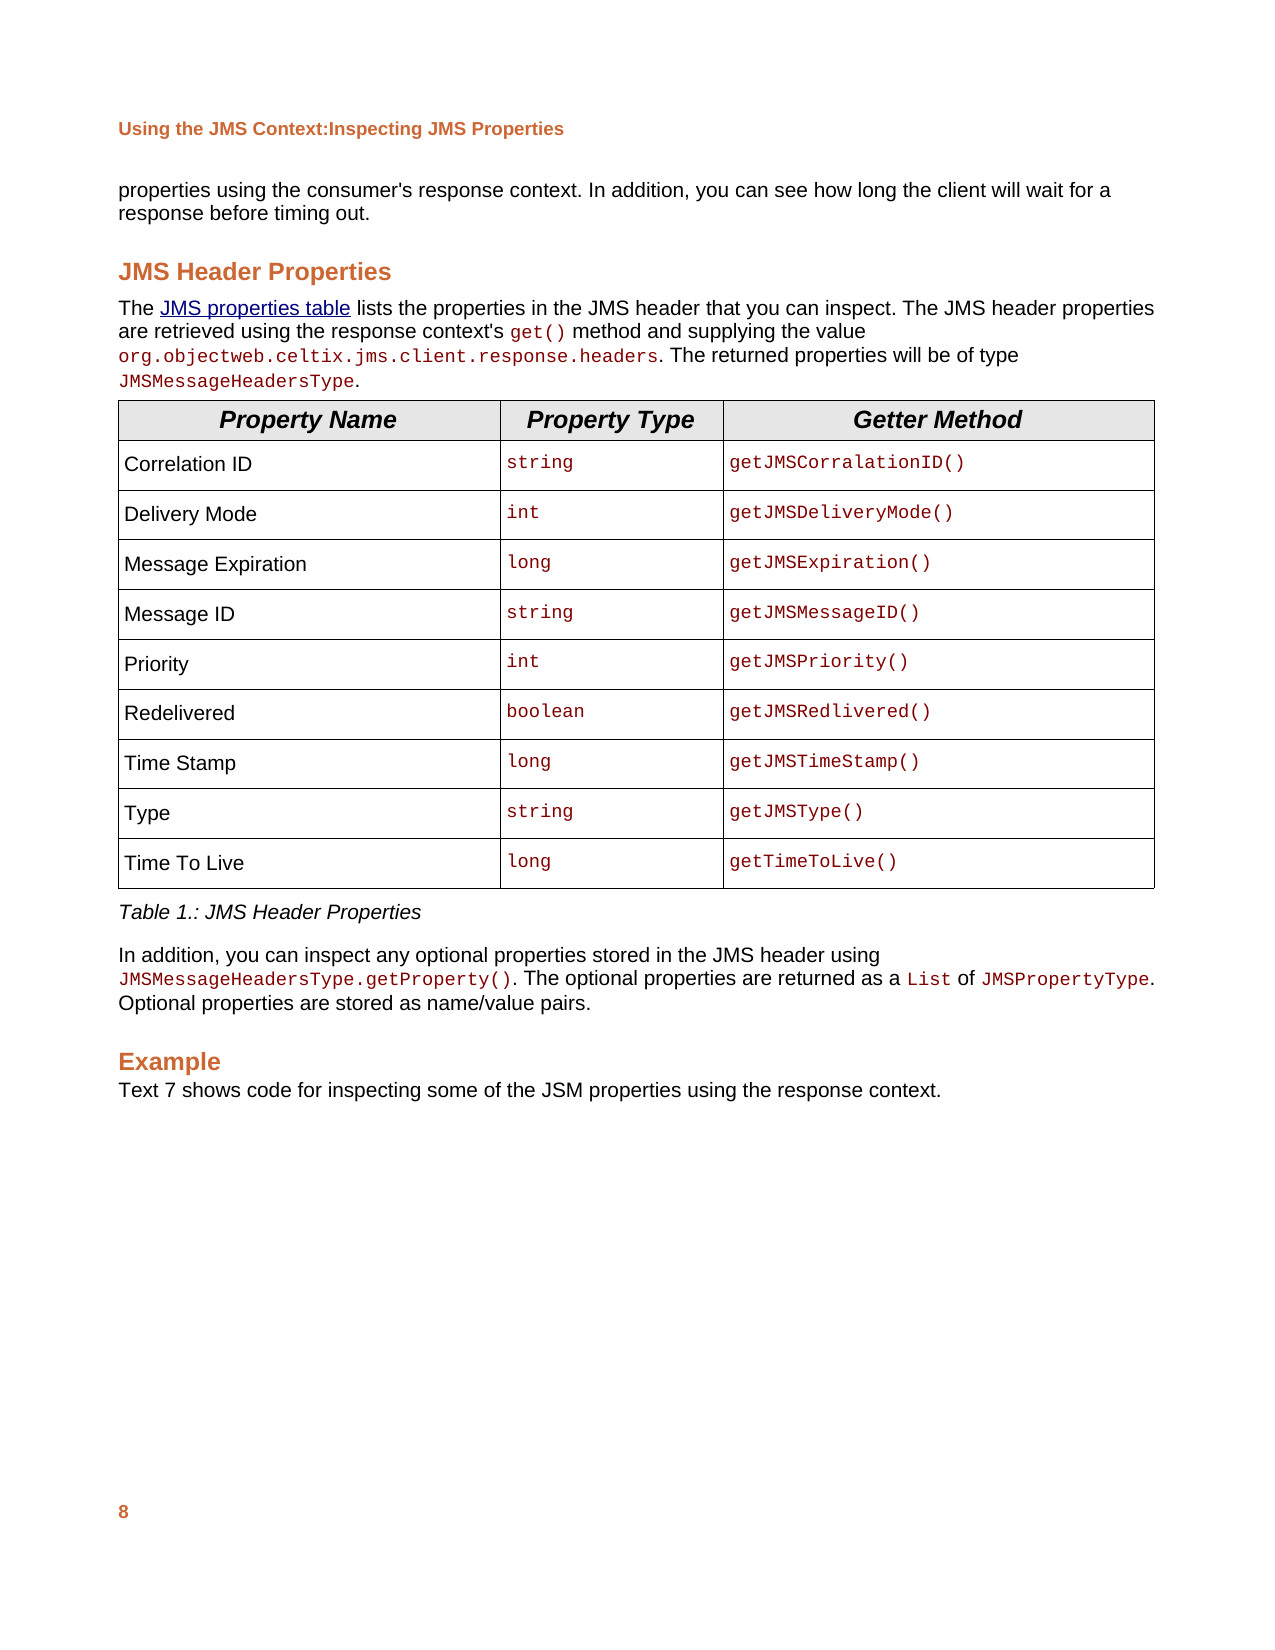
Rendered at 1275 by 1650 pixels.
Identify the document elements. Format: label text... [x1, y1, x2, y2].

table_cell Type [119, 789, 500, 838]
table_cell int [501, 491, 723, 539]
table_cell getJMSDeliveryMode() [724, 491, 1154, 539]
table_cell Message ID [119, 590, 500, 639]
table_cell Correlation ID [119, 441, 500, 489]
table_cell Delivery Mode [119, 491, 500, 539]
table_cell getJMSPriority() [724, 640, 1154, 689]
table_cell getJMSExpiration() [724, 540, 1154, 589]
table_cell Priority [119, 640, 500, 689]
table_cell Redelivered [119, 690, 500, 738]
text properties using the consumer's response context. In addition, you can see how long the client will wait for a response before timing out. [118, 178, 1157, 224]
table_cell getJMSRedlivered() [724, 690, 1154, 738]
table_cell long [501, 540, 723, 589]
table_cell int [501, 640, 723, 689]
table_cell string [501, 590, 723, 639]
table_cell Time To Live [119, 839, 500, 888]
table_cell getJMSTimeStamp() [724, 740, 1154, 788]
text JMS Header Properties [118, 258, 1157, 286]
table_cell getJMSCorralationID() [724, 441, 1154, 489]
text In addition, you can inspect any optional properties stored in the JMS header using JMSMessageHeadersType.getProperty(). The optional properties are returned as a List of JMSPropertyType. Optional properties are stored as name/value pairs. [118, 944, 1157, 1014]
text Text 7 shows code for inspecting some of the JSM properties using the response context. [118, 1078, 1157, 1102]
table_header Getter Method [724, 401, 1154, 440]
table_cell getJMSMessageID() [724, 590, 1154, 639]
table_cell getJMSType() [724, 789, 1154, 838]
text Example [118, 1048, 1157, 1076]
table_cell getTimeToLive() [724, 839, 1154, 888]
table_cell Message Expiration [119, 540, 500, 589]
text Table 1.: JMS Header Properties [118, 900, 1157, 924]
table_header Property Type [501, 401, 723, 440]
table_cell long [501, 740, 723, 788]
table_cell long [501, 839, 723, 888]
table_cell boolean [501, 690, 723, 738]
text The JMS properties table lists the properties in the JMS header that you can inspect. The JMS header properties are retrieved using the response context's get() method and supplying the value org.objectweb.celtix.jms.client.response.headers. The returned properties will be of type JMSMessageHeadersType. [118, 296, 1157, 393]
table_cell string [501, 441, 723, 489]
table_cell Time Stamp [119, 740, 500, 788]
table_header Property Name [119, 401, 500, 440]
table_cell string [501, 789, 723, 838]
